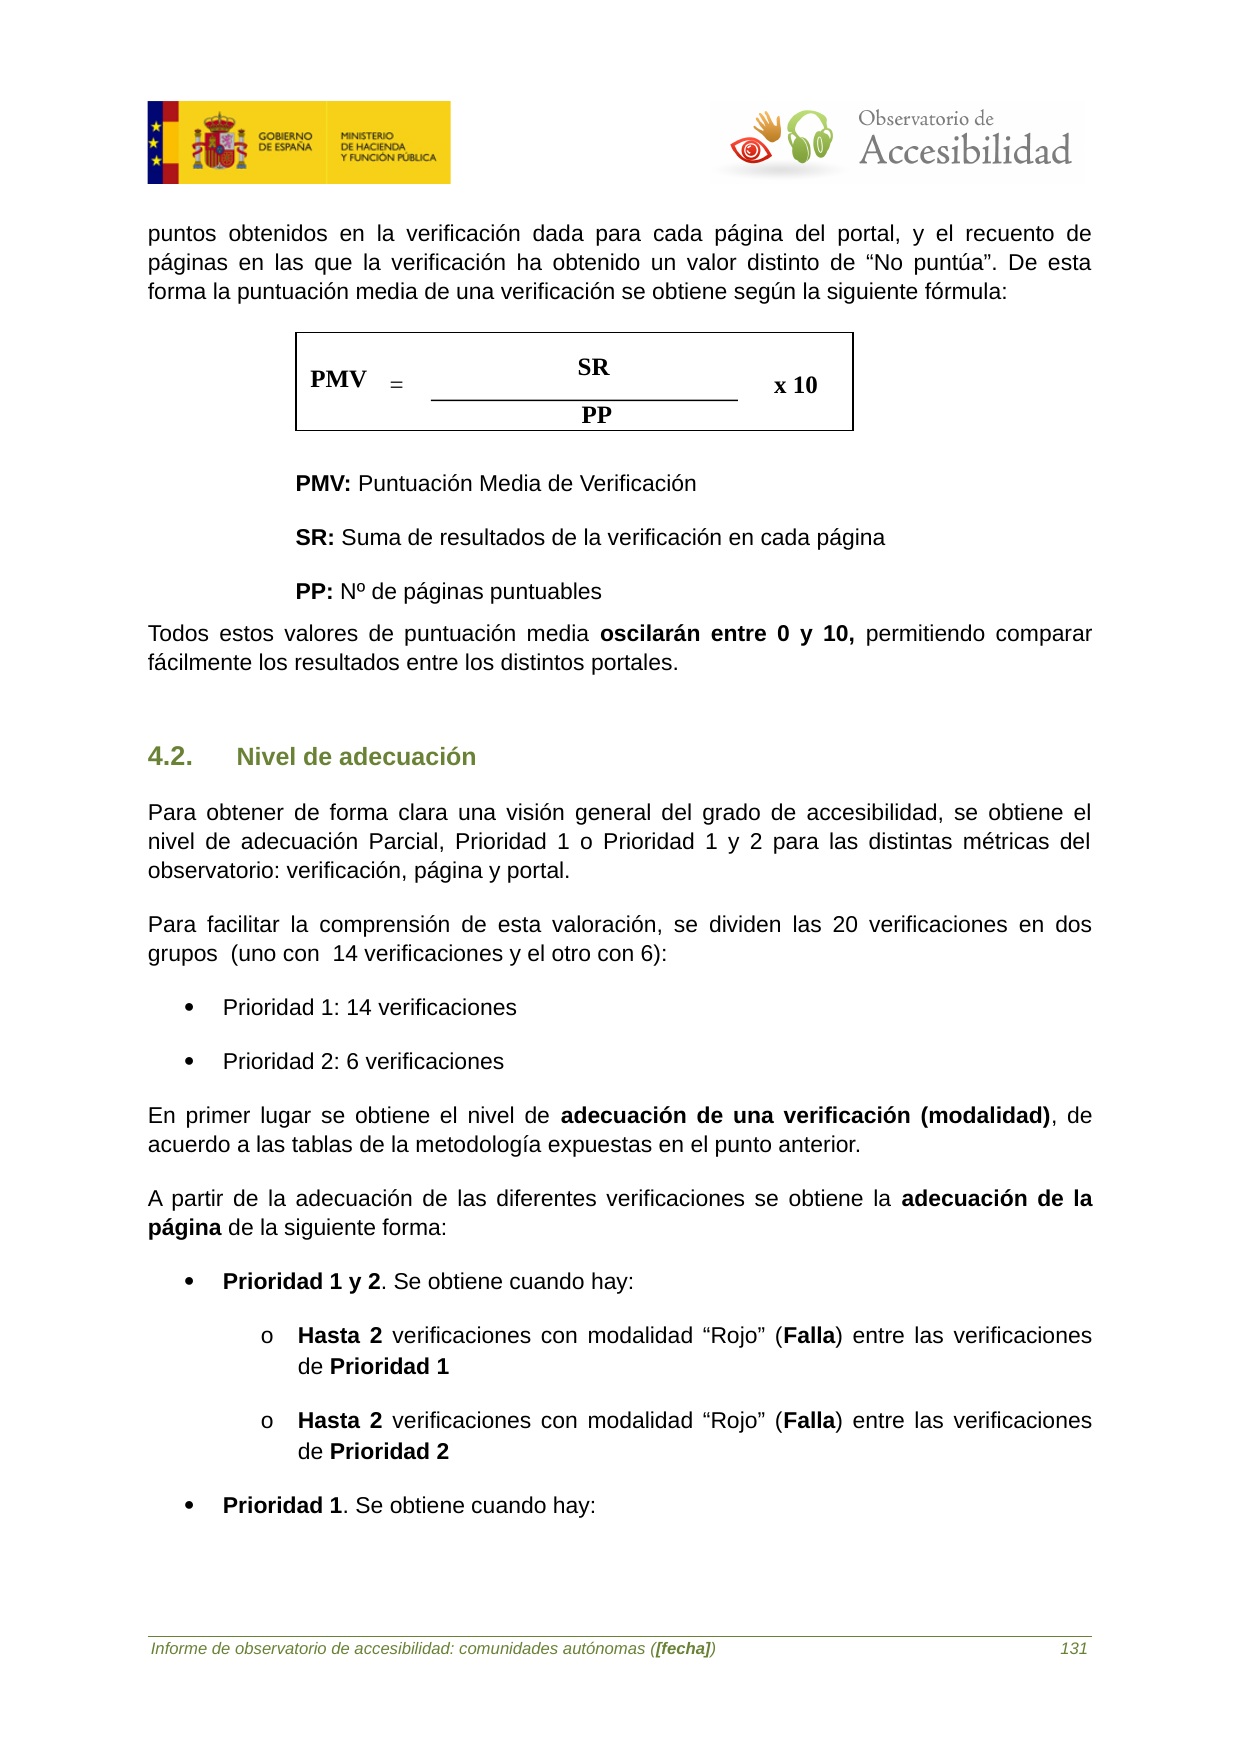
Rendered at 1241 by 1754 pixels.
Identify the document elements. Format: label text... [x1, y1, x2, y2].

text PP: Nº de páginas puntuables [295, 578, 1092, 604]
list Hasta 2 verificaciones con modalidad “Rojo” (Falla) entre las verificaciones de Prioridad 2 [260, 1407, 1092, 1464]
list Prioridad 1 y 2. Se obtiene cuando hay: [185, 1268, 1092, 1294]
text puntos obtenidos en la verificación dada para cada página del portal, y el recuento de páginas en las que la verificación ha obtenido un valor distinto de “No puntúa”. De esta forma la puntuación media de una verificación se obtiene según la siguiente fórmula: [148, 220, 1092, 304]
text PMV: Puntuación Media de Verificación [295, 470, 1092, 496]
text Todos estos valores de puntuación media oscilarán entre 0 y 10, permitiendo comparar fácilmente los resultados entre los distintos portales. [148, 619, 1092, 675]
text SR: Suma de resultados de la verificación en cada página [295, 524, 1092, 550]
text Para facilitar la comprensión de esta valoración, se dividen las 20 verificaciones en dos grupos (uno con 14 verificaciones y el otro con 6): [148, 911, 1092, 966]
text Para obtener de forma clara una visión general del grado de accesibilidad, se obtiene el nivel de adecuación Parcial, Prioridad 1 o Prioridad 1 y 2 para las distintas métricas del observatorio: verificación, página y portal. [148, 799, 1092, 883]
list Prioridad 1. Se obtiene cuando hay: [185, 1492, 1092, 1518]
list Prioridad 2: 6 verificaciones [185, 1048, 1092, 1074]
list Prioridad 1: 14 verificaciones [185, 994, 1092, 1020]
text A partir de la adecuación de las diferentes verificaciones se obtiene la adecuación de la página de la siguiente forma: [148, 1185, 1092, 1240]
picture [710, 101, 1086, 184]
picture [147, 101, 451, 184]
subtitle Nivel de adecuación [148, 740, 1092, 771]
list Hasta 2 verificaciones con modalidad “Rojo” (Falla) entre las verificaciones de Prioridad 1 [260, 1322, 1092, 1379]
text En primer lugar se obtiene el nivel de adecuación de una verificación (modalidad), de acuerdo a las tablas de la metodología expuestas en el punto anterior. [148, 1102, 1092, 1157]
